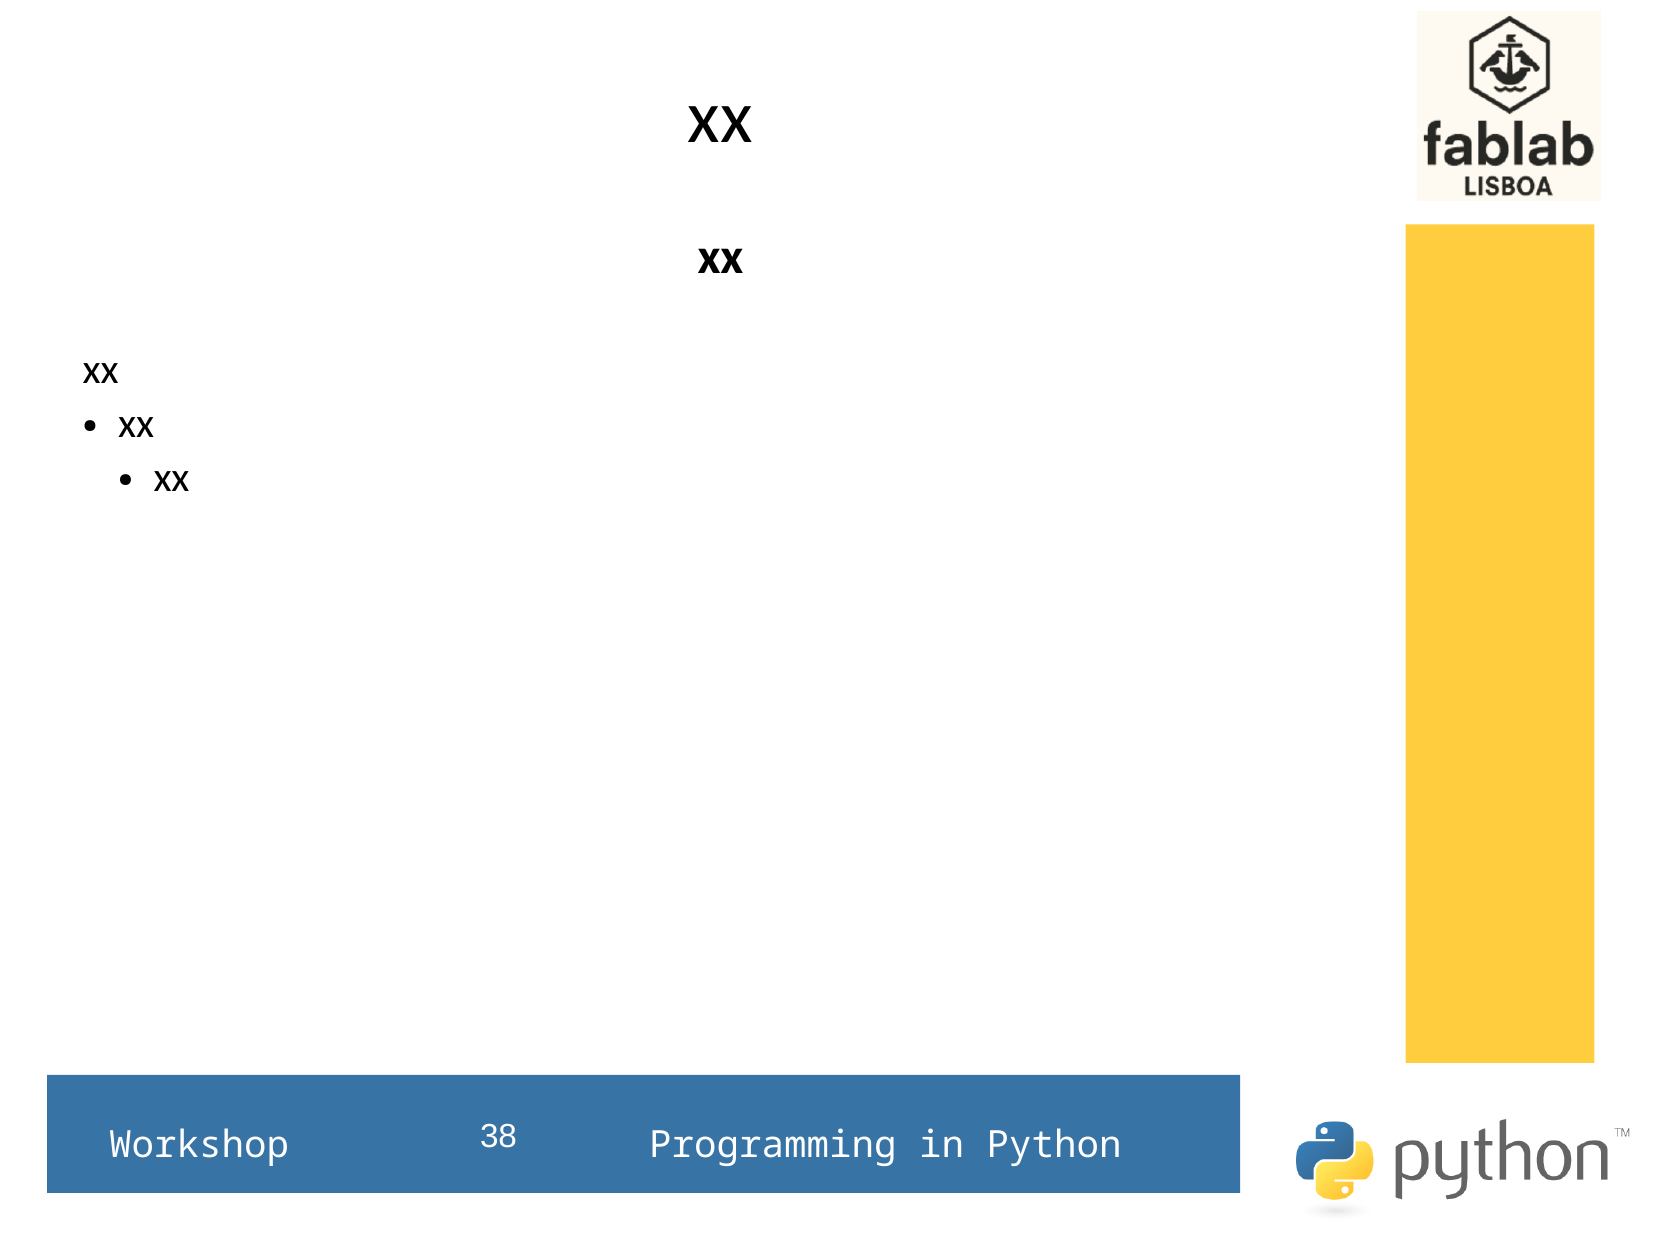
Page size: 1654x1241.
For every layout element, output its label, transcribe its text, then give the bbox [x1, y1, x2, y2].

text_box Workshop Programming in Python [94, 1110, 1182, 1213]
text_box [1405, 224, 1595, 1063]
picture [1240, 1098, 1654, 1241]
title xx [82, 49, 1358, 198]
picture [1417, 11, 1601, 201]
text_box [47, 1074, 1241, 1193]
subtitle xx xx xx xx [82, 236, 1359, 1034]
